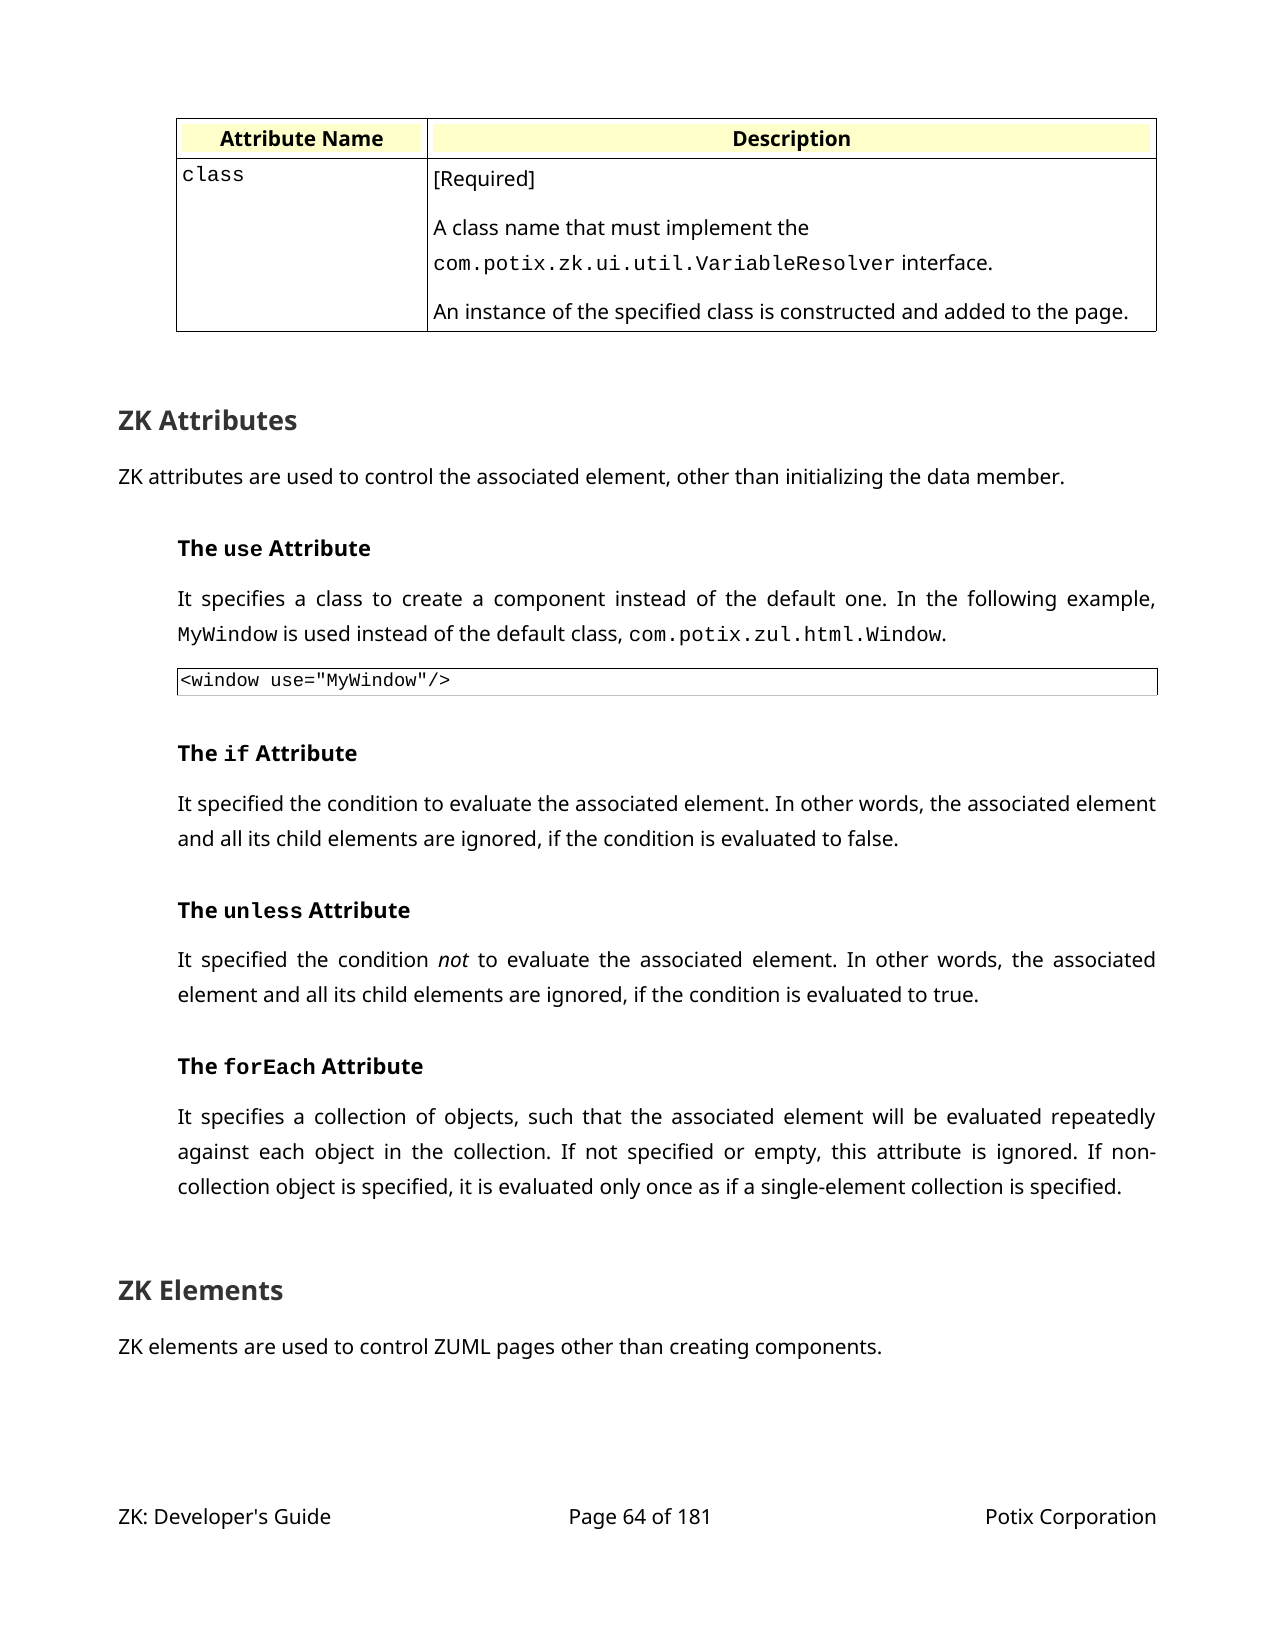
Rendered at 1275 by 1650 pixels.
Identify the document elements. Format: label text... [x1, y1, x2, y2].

subtitle The use Attribute [177, 533, 1157, 563]
subtitle The unless Attribute [177, 894, 1157, 925]
text It specifies a collection of objects, such that the associated element will be evaluated repeatedly against each object in the collection. If not specified or empty, this attribute is ignored. If non-collection object is specified, it is evaluated only once as if a single-element collection is specified. [177, 1102, 1157, 1201]
text It specifies a class to create a component instead of the default one. In the following example, MyWindow is used instead of the default class, com.potix.zul.html.Window. [177, 584, 1157, 647]
text <window use="MyWindow"/> [178, 669, 1157, 695]
text It specified the condition not to evaluate the associated element. In other words, the associated element and all its child elements are ignored, if the condition is evaluated to true. [177, 945, 1157, 1009]
table_cell [Required] A class name that must implement the com.potix.zk.ui.util.VariableResolver interface. An instance of the specified class is constructed and added to the page. [428, 159, 1156, 331]
text It specified the condition to evaluate the associated element. In other words, the associated element and all its child elements are ignored, if the condition is evaluated to false. [177, 789, 1157, 852]
text ZK elements are used to control ZUML pages other than creating components. [118, 1332, 1157, 1360]
subtitle ZK Attributes [118, 402, 1157, 439]
table_header Description [428, 119, 1156, 158]
subtitle ZK Elements [118, 1271, 1157, 1308]
text ZK attributes are used to control the associated element, other than initializing the data member. [118, 462, 1157, 491]
subtitle The if Attribute [177, 738, 1157, 768]
subtitle The forEach Attribute [177, 1051, 1157, 1081]
table_cell class [177, 159, 427, 331]
table_header Attribute Name [177, 119, 427, 158]
